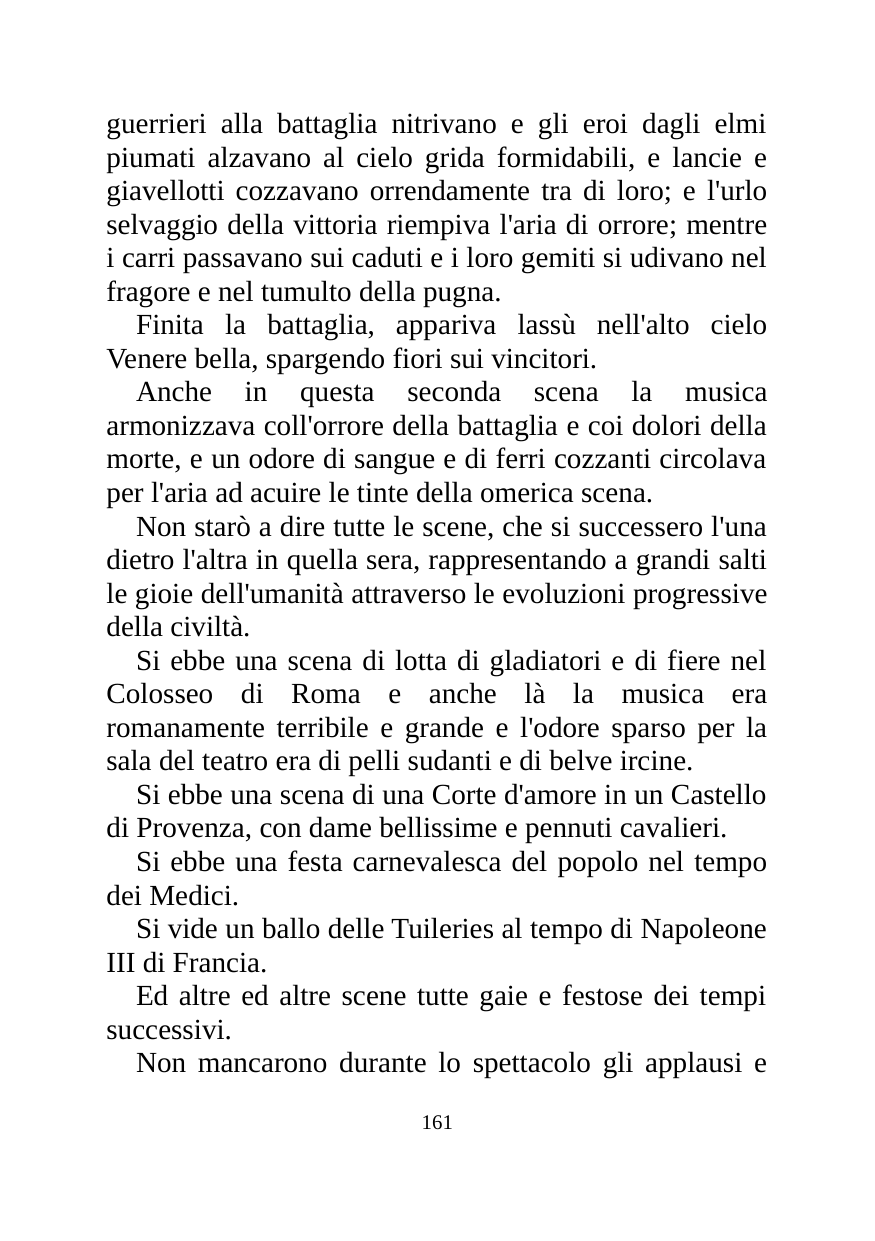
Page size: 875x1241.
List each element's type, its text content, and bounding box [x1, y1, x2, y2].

text Anche in questa seconda scena la musica armonizzava coll'orrore della battaglia e coi dolori della morte, e un odore di sangue e di ferri cozzanti circolava per l'aria ad acuire le tinte della omerica scena. [106, 374, 768, 509]
text Finita la battaglia, appariva lassù nell'alto cielo Venere bella, spargendo fiori sui vincitori. [106, 307, 768, 374]
text Non starò a dire tutte le scene, che si successero l'una dietro l'altra in quella sera, rappresentando a grandi salti le gioie dell'umanità attraverso le evoluzioni progressive della civiltà. [106, 509, 768, 643]
text guerrieri alla battaglia nitrivano e gli eroi dagli elmi piumati alzavano al cielo grida formidabili, e lancie e giavellotti cozzavano orrendamente tra di loro; e l'urlo selvaggio della vittoria riempiva l'aria di orrore; mentre i carri passavano sui caduti e i loro gemiti si udivano nel fragore e nel tumulto della pugna. [106, 106, 768, 307]
text Si ebbe una scena di lotta di gladiatori e di fiere nel Colosseo di Roma e anche là la musica era romanamente terribile e grande e l'odore sparso per la sala del teatro era di pelli sudanti e di belve ircine. [106, 643, 768, 777]
text Si ebbe una festa carnevalesca del popolo nel tempo dei Medici. [106, 844, 768, 911]
text Si vide un ballo delle Tuileries al tempo di Napoleone III di Francia. [106, 911, 768, 978]
text Non mancarono durante lo spettacolo gli applausi e [106, 1045, 768, 1079]
text Si ebbe una scena di una Corte d'amore in un Castello di Provenza, con dame bellissime e pennuti cavalieri. [106, 777, 768, 844]
text Ed altre ed altre scene tutte gaie e festose dei tempi successivi. [106, 978, 768, 1045]
